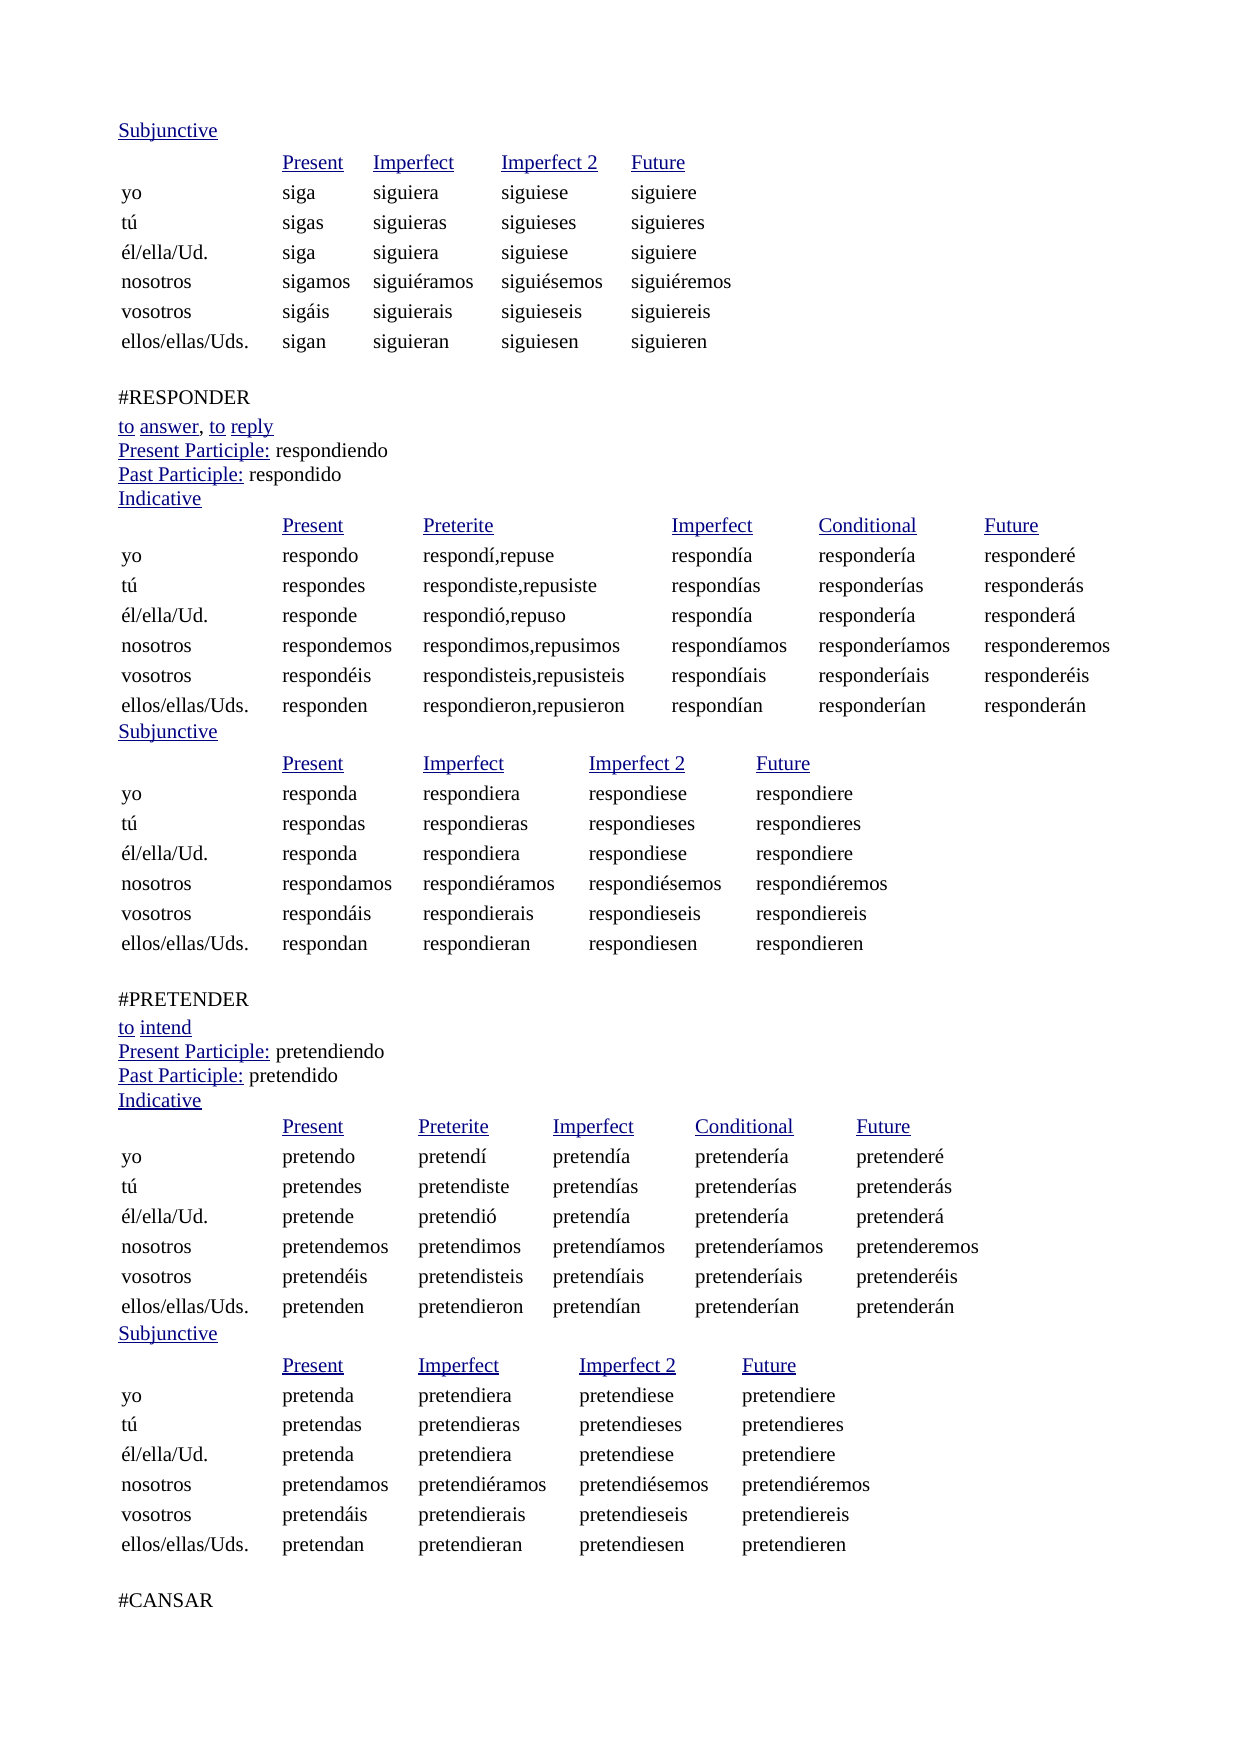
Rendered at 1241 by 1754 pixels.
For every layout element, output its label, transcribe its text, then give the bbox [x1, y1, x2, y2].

table_header [118, 748, 279, 778]
text Past Participle: pretendido [118, 1063, 1122, 1087]
table_cell pretendierais [415, 1499, 576, 1529]
table_cell siguieren [628, 326, 761, 356]
table_cell respondéis [279, 660, 420, 689]
table_cell pretenderé [853, 1141, 1012, 1171]
table_header Future [753, 748, 923, 778]
table_cell nosotros [118, 868, 279, 898]
table_cell siguiese [498, 237, 628, 267]
table_cell respondió,repuso [420, 600, 668, 630]
table_cell pretendiere [739, 1380, 904, 1409]
table_header Preterite [415, 1112, 550, 1141]
table_cell pretendieres [739, 1410, 904, 1439]
table_cell respondiéremos [753, 868, 923, 898]
table_cell pretendemos [279, 1231, 415, 1261]
table_cell respondiese [586, 778, 753, 808]
table_cell tú [118, 207, 279, 237]
table_header Present [279, 147, 370, 177]
table_cell pretenden [279, 1291, 415, 1321]
table_cell él/ella/Ud. [118, 600, 279, 630]
table_cell pretendiéramos [415, 1469, 576, 1499]
table_cell pretendo [279, 1141, 415, 1171]
table_cell pretendiesen [576, 1529, 739, 1559]
table_cell nosotros [118, 1231, 279, 1261]
table_cell nosotros [118, 267, 279, 296]
table_cell pretendería [692, 1201, 853, 1231]
table_cell respondíamos [669, 630, 815, 660]
table_cell respondía [669, 540, 815, 570]
table_header Imperfect 2 [498, 147, 628, 177]
table_cell respondiesen [586, 928, 753, 958]
table_cell él/ella/Ud. [118, 1439, 279, 1469]
table_cell yo [118, 1380, 279, 1409]
table_cell respondimos,repusimos [420, 630, 668, 660]
table_cell responderé [981, 540, 1145, 570]
table_cell sigan [279, 326, 370, 356]
table_cell siguiere [628, 177, 761, 207]
table_cell pretendieron [415, 1291, 550, 1321]
table_cell respondía [669, 600, 815, 630]
table_cell pretenderás [853, 1171, 1012, 1201]
table_cell respondiere [753, 838, 923, 868]
table_cell pretendimos [415, 1231, 550, 1261]
table_cell respondáis [279, 898, 420, 928]
table_header [118, 1350, 279, 1379]
table_cell él/ella/Ud. [118, 1201, 279, 1231]
table_cell yo [118, 540, 279, 570]
table_cell pretendiera [415, 1439, 576, 1469]
table_cell siguiera [370, 177, 498, 207]
table_cell vosotros [118, 1499, 279, 1529]
text Subjunctive [118, 719, 1122, 743]
table_cell ellos/ellas/Uds. [118, 690, 279, 719]
table_cell responderéis [981, 660, 1145, 689]
text to answer, to reply [118, 414, 1122, 438]
table_header Preterite [420, 510, 668, 540]
table_cell responderías [815, 570, 981, 600]
table_header Conditional [815, 510, 981, 540]
table_cell pretendisteis [415, 1261, 550, 1291]
table_header Imperfect [669, 510, 815, 540]
table_header Imperfect [415, 1350, 576, 1379]
text #PRETENDER [118, 986, 1122, 1011]
table_cell pretendía [550, 1141, 692, 1171]
table_cell respondieron,repusieron [420, 690, 668, 719]
table_cell pretendías [550, 1171, 692, 1201]
table_header [118, 1112, 279, 1141]
table_header Future [628, 147, 761, 177]
table_header Future [853, 1112, 1012, 1141]
table_cell responden [279, 690, 420, 719]
table_cell responderían [815, 690, 981, 719]
table_header Present [279, 1350, 415, 1379]
table_cell siguierais [370, 296, 498, 326]
table_header Imperfect 2 [576, 1350, 739, 1379]
table_header Present [279, 1112, 415, 1141]
table_cell pretenderán [853, 1291, 1012, 1321]
table_cell responderíais [815, 660, 981, 689]
table_cell vosotros [118, 296, 279, 326]
table_cell pretendían [550, 1291, 692, 1321]
table_cell respondiéramos [420, 868, 586, 898]
table_cell pretendamos [279, 1469, 415, 1499]
table_cell siguiésemos [498, 267, 628, 296]
table_cell tú [118, 570, 279, 600]
table_cell pretendía [550, 1201, 692, 1231]
table_cell siguieses [498, 207, 628, 237]
table_cell vosotros [118, 660, 279, 689]
table_cell pretendiese [576, 1380, 739, 1409]
table_cell siga [279, 237, 370, 267]
table_cell tú [118, 808, 279, 838]
table_header Conditional [692, 1112, 853, 1141]
table_cell siguieran [370, 326, 498, 356]
table_cell pretendería [692, 1141, 853, 1171]
table_cell responda [279, 838, 420, 868]
table_cell respondería [815, 540, 981, 570]
table_cell respondo [279, 540, 420, 570]
text #RESPONDER [118, 385, 1122, 409]
table_cell pretenderíais [692, 1261, 853, 1291]
table_cell pretendíais [550, 1261, 692, 1291]
table_cell pretendiereis [739, 1499, 904, 1529]
table_cell responderás [981, 570, 1145, 600]
table_cell respondí,repuse [420, 540, 668, 570]
table_cell pretendiese [576, 1439, 739, 1469]
table_cell pretenderemos [853, 1231, 1012, 1261]
table_cell responderemos [981, 630, 1145, 660]
text Present Participle: respondiendo [118, 438, 1122, 462]
text #CANSAR [118, 1588, 1122, 1612]
table_cell yo [118, 778, 279, 808]
table_cell respondieran [420, 928, 586, 958]
table_cell respondieses [586, 808, 753, 838]
table_cell sigamos [279, 267, 370, 296]
table_header Future [981, 510, 1145, 540]
table_cell pretendas [279, 1410, 415, 1439]
table_cell siguiesen [498, 326, 628, 356]
table_cell pretendan [279, 1529, 415, 1559]
table_cell pretendieras [415, 1410, 576, 1439]
text Subjunctive [118, 118, 1122, 142]
table_cell pretenda [279, 1439, 415, 1469]
table_cell pretendió [415, 1201, 550, 1231]
table_cell respondas [279, 808, 420, 838]
table_header Imperfect [550, 1112, 692, 1141]
table_cell siguiereis [628, 296, 761, 326]
table_cell pretendíamos [550, 1231, 692, 1261]
table_cell siguiéramos [370, 267, 498, 296]
table_header Imperfect [370, 147, 498, 177]
table_cell respondíais [669, 660, 815, 689]
table_cell pretendiéremos [739, 1469, 904, 1499]
table_cell ellos/ellas/Uds. [118, 1529, 279, 1559]
text Present Participle: pretendiendo [118, 1039, 1122, 1063]
table_cell yo [118, 177, 279, 207]
table_cell yo [118, 1141, 279, 1171]
table_header Present [279, 748, 420, 778]
table_cell nosotros [118, 1469, 279, 1499]
table_cell pretendiere [739, 1439, 904, 1469]
table_header Present [279, 510, 420, 540]
table_cell respondías [669, 570, 815, 600]
table_cell respondiera [420, 838, 586, 868]
table_cell pretendiste [415, 1171, 550, 1201]
table_cell pretendieran [415, 1529, 576, 1559]
text to intend [118, 1015, 1122, 1039]
table_cell pretendieseis [576, 1499, 739, 1529]
table_cell pretendáis [279, 1499, 415, 1529]
table_cell pretendes [279, 1171, 415, 1201]
table_cell siguiera [370, 237, 498, 267]
table_cell pretendí [415, 1141, 550, 1171]
table_cell siguiéremos [628, 267, 761, 296]
text Indicative [118, 1087, 1122, 1112]
table_cell él/ella/Ud. [118, 237, 279, 267]
table_cell respondemos [279, 630, 420, 660]
table_cell sigas [279, 207, 370, 237]
table_cell pretenderían [692, 1291, 853, 1321]
table_cell responde [279, 600, 420, 630]
table_cell ellos/ellas/Uds. [118, 1291, 279, 1321]
table_cell tú [118, 1410, 279, 1439]
table_cell ellos/ellas/Uds. [118, 326, 279, 356]
table_header Future [739, 1350, 904, 1379]
table_cell responderá [981, 600, 1145, 630]
table_cell respondiera [420, 778, 586, 808]
table_cell pretenderéis [853, 1261, 1012, 1291]
table_cell siguieseis [498, 296, 628, 326]
table_cell siguieres [628, 207, 761, 237]
table_cell respondiese [586, 838, 753, 868]
table_cell ellos/ellas/Uds. [118, 928, 279, 958]
table_cell pretendieren [739, 1529, 904, 1559]
table_cell pretendiera [415, 1380, 576, 1409]
table_header Imperfect [420, 748, 586, 778]
table_cell siguieras [370, 207, 498, 237]
table_header [118, 147, 279, 177]
table_cell respondan [279, 928, 420, 958]
table_cell respondiste,repusiste [420, 570, 668, 600]
table_cell respondían [669, 690, 815, 719]
table_cell siguiese [498, 177, 628, 207]
table_cell responda [279, 778, 420, 808]
table_cell responderán [981, 690, 1145, 719]
table_cell respondieres [753, 808, 923, 838]
table_cell pretendéis [279, 1261, 415, 1291]
table_cell pretende [279, 1201, 415, 1231]
table_cell pretendiésemos [576, 1469, 739, 1499]
table_cell respondamos [279, 868, 420, 898]
table_cell pretendieses [576, 1410, 739, 1439]
table_cell vosotros [118, 1261, 279, 1291]
table_cell respondierais [420, 898, 586, 928]
table_cell siguiere [628, 237, 761, 267]
table_cell vosotros [118, 898, 279, 928]
table_cell pretenderías [692, 1171, 853, 1201]
table_cell responderíamos [815, 630, 981, 660]
table_cell respondieseis [586, 898, 753, 928]
table_cell él/ella/Ud. [118, 838, 279, 868]
text Indicative [118, 486, 1122, 510]
table_cell respondes [279, 570, 420, 600]
table_header Imperfect 2 [586, 748, 753, 778]
table_header [118, 510, 279, 540]
table_cell pretenderíamos [692, 1231, 853, 1261]
table_cell sigáis [279, 296, 370, 326]
table_cell respondiésemos [586, 868, 753, 898]
table_cell respondieren [753, 928, 923, 958]
table_cell respondiereis [753, 898, 923, 928]
table_cell tú [118, 1171, 279, 1201]
table_cell respondiere [753, 778, 923, 808]
table_cell siga [279, 177, 370, 207]
table_cell respondisteis,repusisteis [420, 660, 668, 689]
table_cell pretenda [279, 1380, 415, 1409]
text Past Participle: respondido [118, 462, 1122, 486]
table_cell nosotros [118, 630, 279, 660]
text Subjunctive [118, 1321, 1122, 1345]
table_cell pretenderá [853, 1201, 1012, 1231]
table_cell respondieras [420, 808, 586, 838]
table_cell respondería [815, 600, 981, 630]
